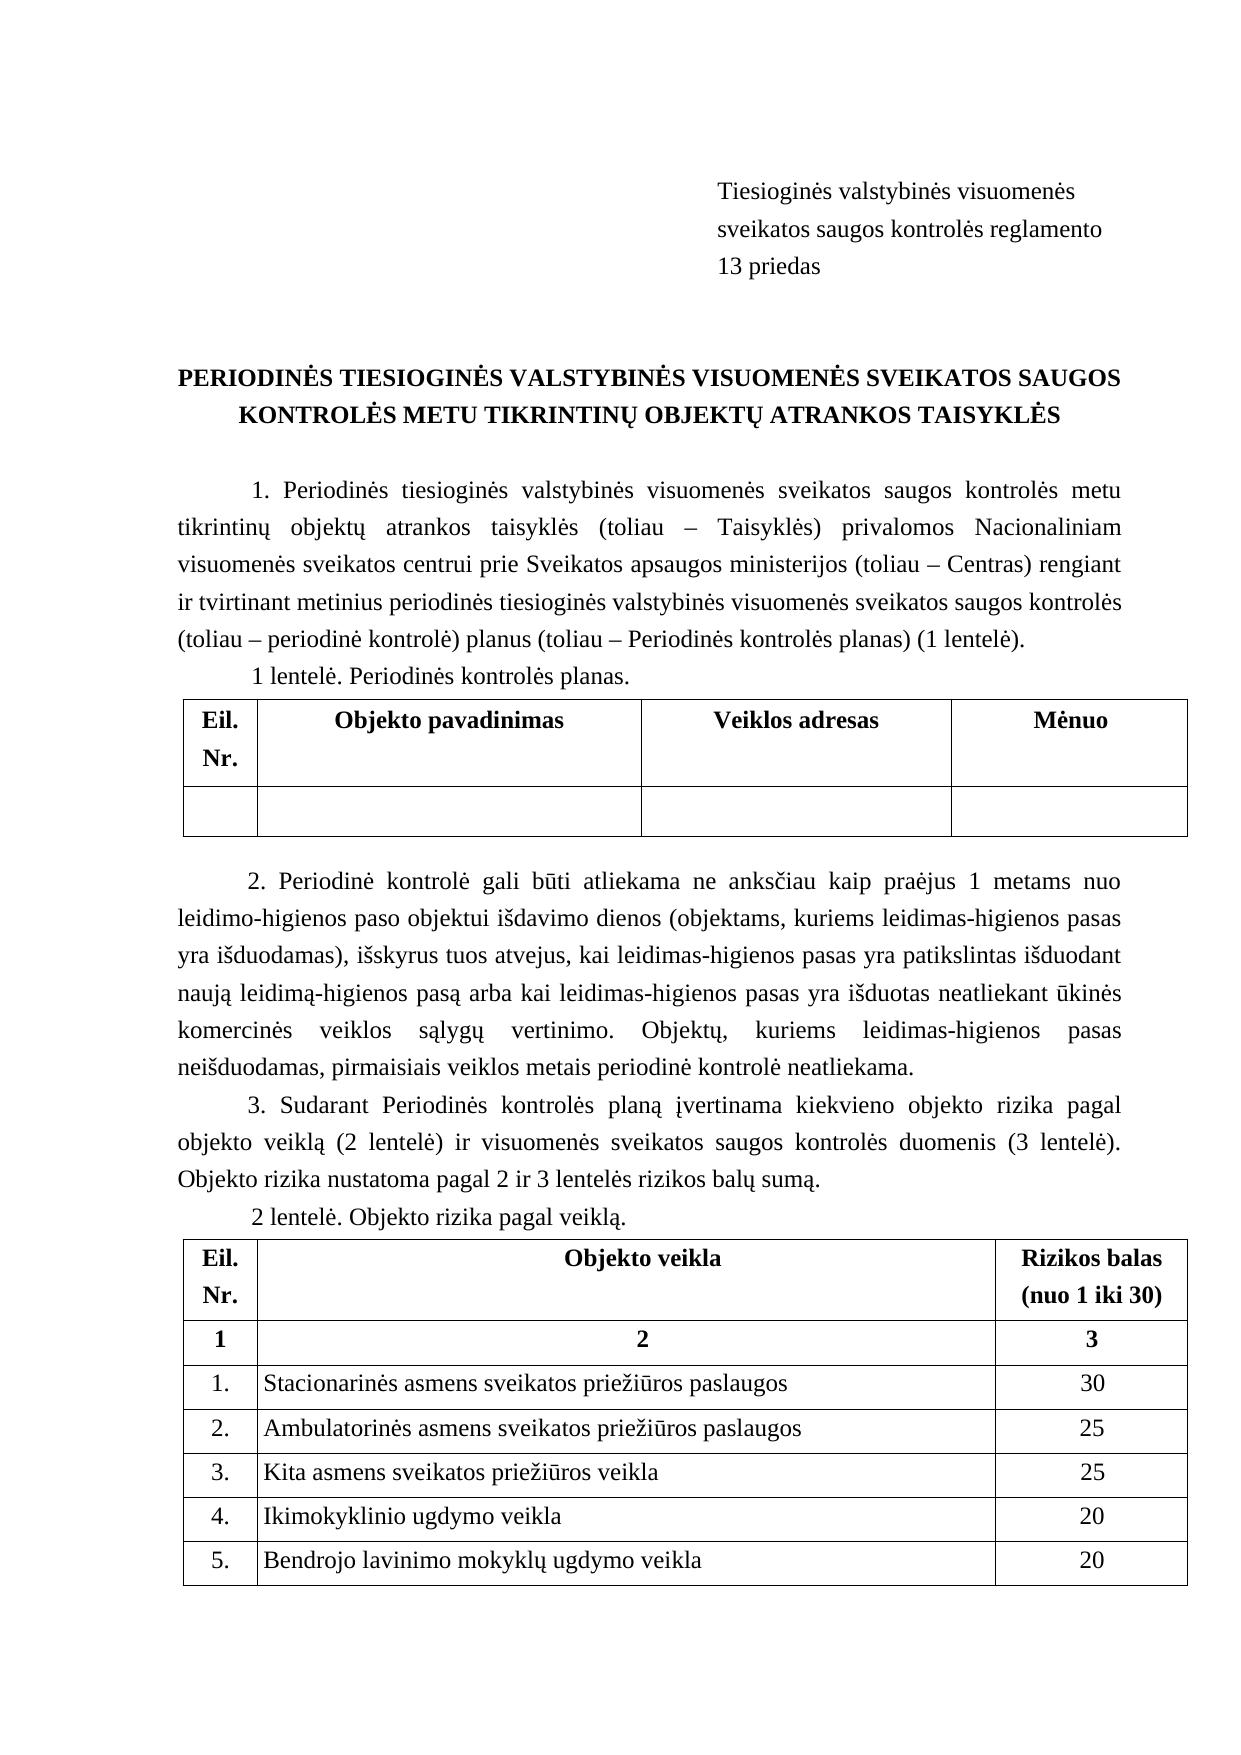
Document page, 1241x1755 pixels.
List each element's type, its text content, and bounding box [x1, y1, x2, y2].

table_cell Stacionarinės asmens sveikatos priežiūros paslaugos [258, 1366, 995, 1409]
table_header Eil. Nr. [184, 700, 257, 786]
text 13 priedas [717, 251, 1122, 280]
table_cell 20 [996, 1498, 1187, 1541]
table_cell 2 [258, 1321, 995, 1364]
table_cell 5. [184, 1542, 257, 1585]
table_cell 3. [184, 1454, 257, 1497]
table_header Veiklos adresas [642, 700, 951, 786]
table_cell 3 [996, 1321, 1187, 1364]
table_cell Ambulatorinės asmens sveikatos priežiūros paslaugos [258, 1410, 995, 1453]
text 2. Periodinė kontrolė gali būti atliekama ne anksčiau kaip praėjus 1 metams nuo leidimo-higienos paso objektui išdavimo dienos (objektams, kuriems leidimas-higienos pasas yra išduodamas), išskyrus tuos atvejus, kai leidimas-higienos pasas yra patikslintas išduodant naują leidimą-higienos pasą arba kai leidimas-higienos pasas yra išduotas neatliekant ūkinės komercinės veiklos sąlygų vertinimo. Objektų, kuriems leidimas-higienos pasas neišduodamas, pirmaisiais veiklos metais periodinė kontrolė neatliekama. [177, 866, 1122, 1081]
text sveikatos saugos kontrolės reglamento [717, 214, 1122, 242]
table_cell 20 [996, 1542, 1187, 1585]
table_cell 25 [996, 1410, 1187, 1453]
table_cell [952, 787, 1187, 836]
table_cell 25 [996, 1454, 1187, 1497]
table_header Objekto veikla [258, 1240, 995, 1320]
text 1 lentelė. Periodinės kontrolės planas. [251, 661, 1122, 690]
table_cell [258, 787, 641, 836]
table_header Rizikos balas (nuo 1 iki 30) [996, 1240, 1187, 1320]
text 1. Periodinės tiesioginės valstybinės visuomenės sveikatos saugos kontrolės metu tikrintinų objektų atrankos taisyklės (toliau – Taisyklės) privalomos Nacionaliniam visuomenės sveikatos centrui prie Sveikatos apsaugos ministerijos (toliau – Centras) rengiant ir tvirtinant metinius periodinės tiesioginės valstybinės visuomenės sveikatos saugos kontrolės (toliau – periodinė kontrolė) planus (toliau – Periodinės kontrolės planas) (1 lentelė). [177, 475, 1122, 653]
table_cell Ikimokyklinio ugdymo veikla [258, 1498, 995, 1541]
table_header Objekto pavadinimas [258, 700, 641, 786]
table_cell Kita asmens sveikatos priežiūros veikla [258, 1454, 995, 1497]
table_header Mėnuo [952, 700, 1187, 786]
table_cell Bendrojo lavinimo mokyklų ugdymo veikla [258, 1542, 995, 1585]
table_cell 1. [184, 1366, 257, 1409]
text 2 lentelė. Objekto rizika pagal veiklą. [177, 1202, 1122, 1230]
table_cell 2. [184, 1410, 257, 1453]
text Tiesioginės valstybinės visuomenės [717, 176, 1122, 205]
table_cell [642, 787, 951, 836]
table_cell 1 [184, 1321, 257, 1364]
text 3. Sudarant Periodinės kontrolės planą įvertinama kiekvieno objekto rizika pagal objekto veiklą (2 lentelė) ir visuomenės sveikatos saugos kontrolės duomenis (3 lentelė). Objekto rizika nustatoma pagal 2 ir 3 lentelės rizikos balų sumą. [177, 1090, 1122, 1193]
table_cell [184, 787, 257, 836]
table_cell 30 [996, 1366, 1187, 1409]
text PERIODINĖS TIESIOGINĖS VALSTYBINĖS VISUOMENĖS SVEIKATOS SAUGOS KONTROLĖS METU TIKRINTINŲ OBJEKTŲ ATRANKOS TAISYKLĖS [177, 363, 1122, 429]
table_header Eil. Nr. [184, 1240, 257, 1320]
table_cell 4. [184, 1498, 257, 1541]
